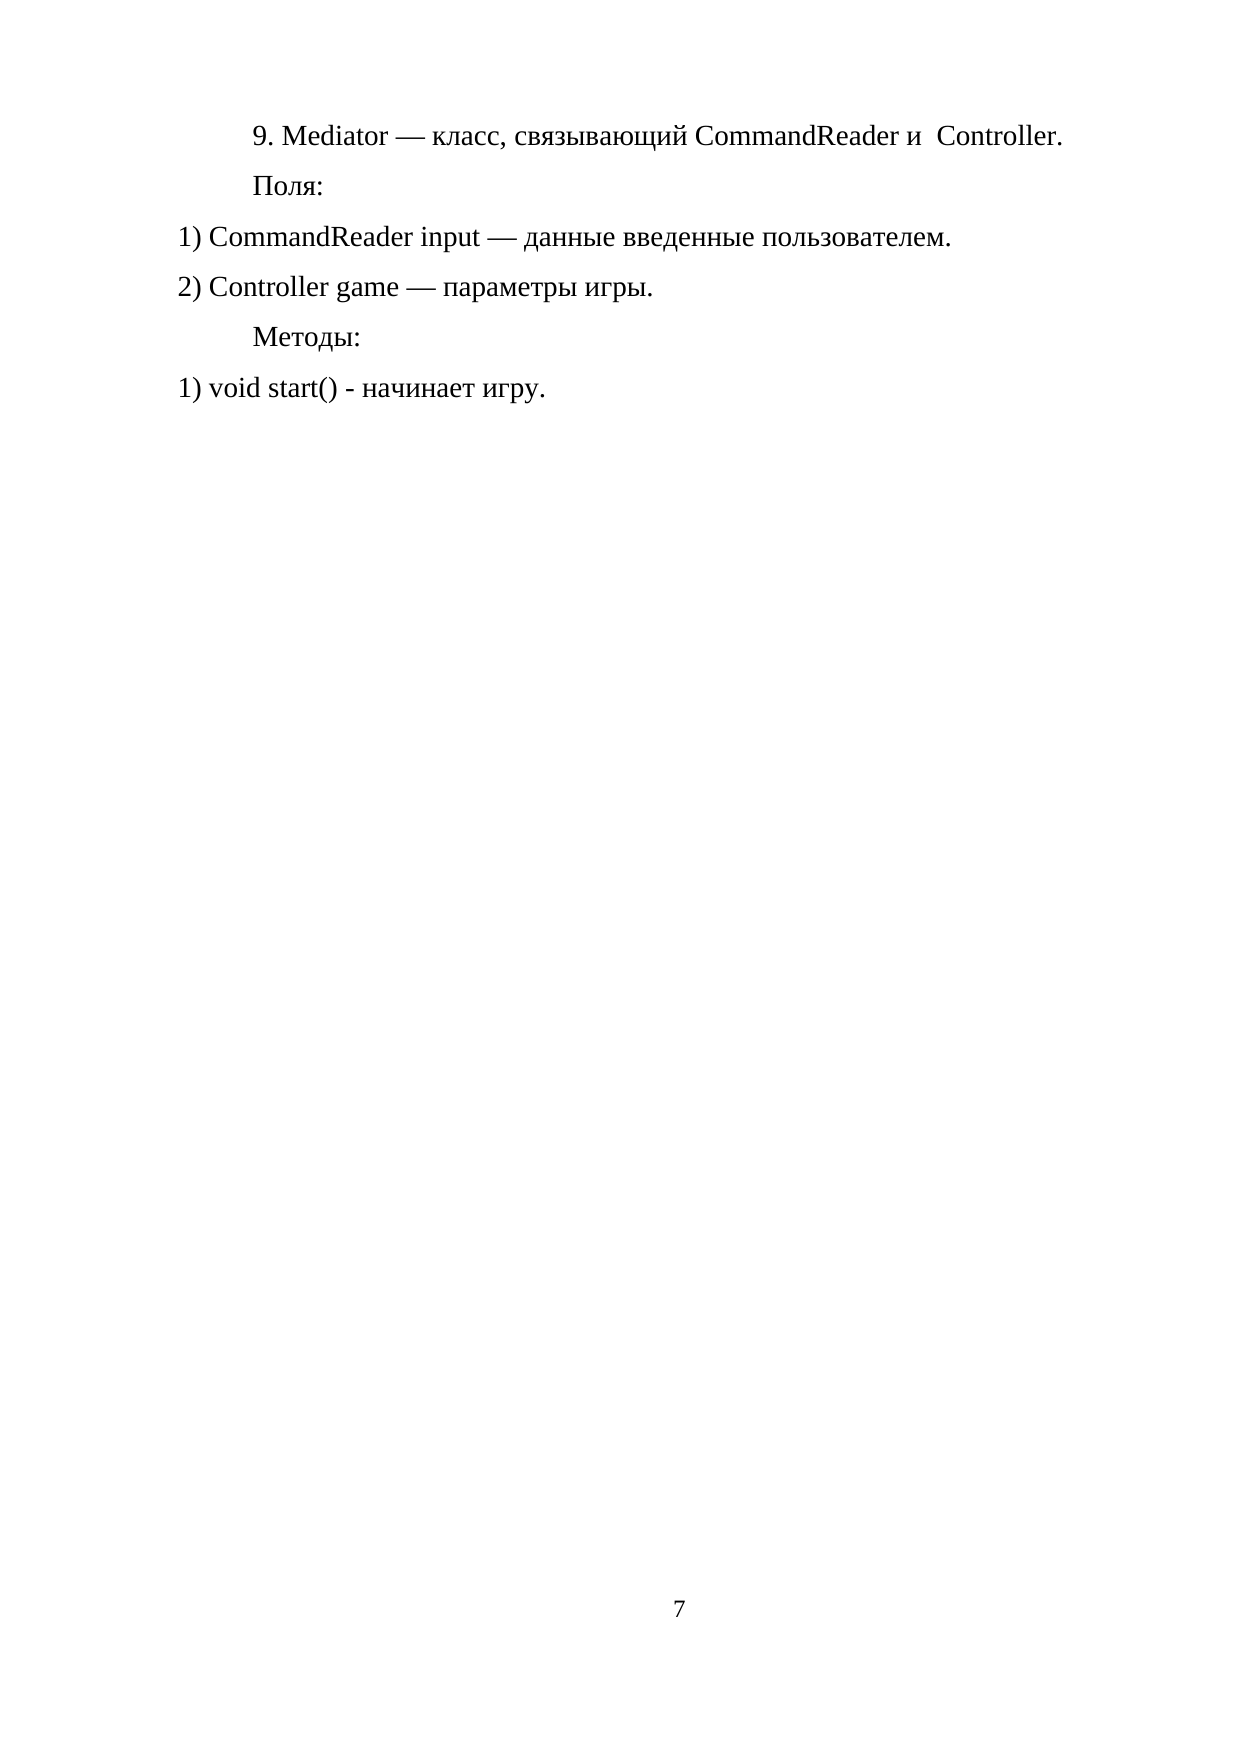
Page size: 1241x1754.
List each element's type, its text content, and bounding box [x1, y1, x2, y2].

text 2) Controller game — параметры игры. [177, 269, 1181, 303]
text Методы: [177, 319, 1181, 353]
text Поля: [177, 168, 1181, 202]
text 1) void start() - начинает игру. [177, 370, 1181, 403]
text 1) CommandReader input — данные введенные пользователем. [177, 219, 1181, 252]
text 9. Mediator — класс, связывающий CommandReader и Controller. [177, 118, 1181, 152]
